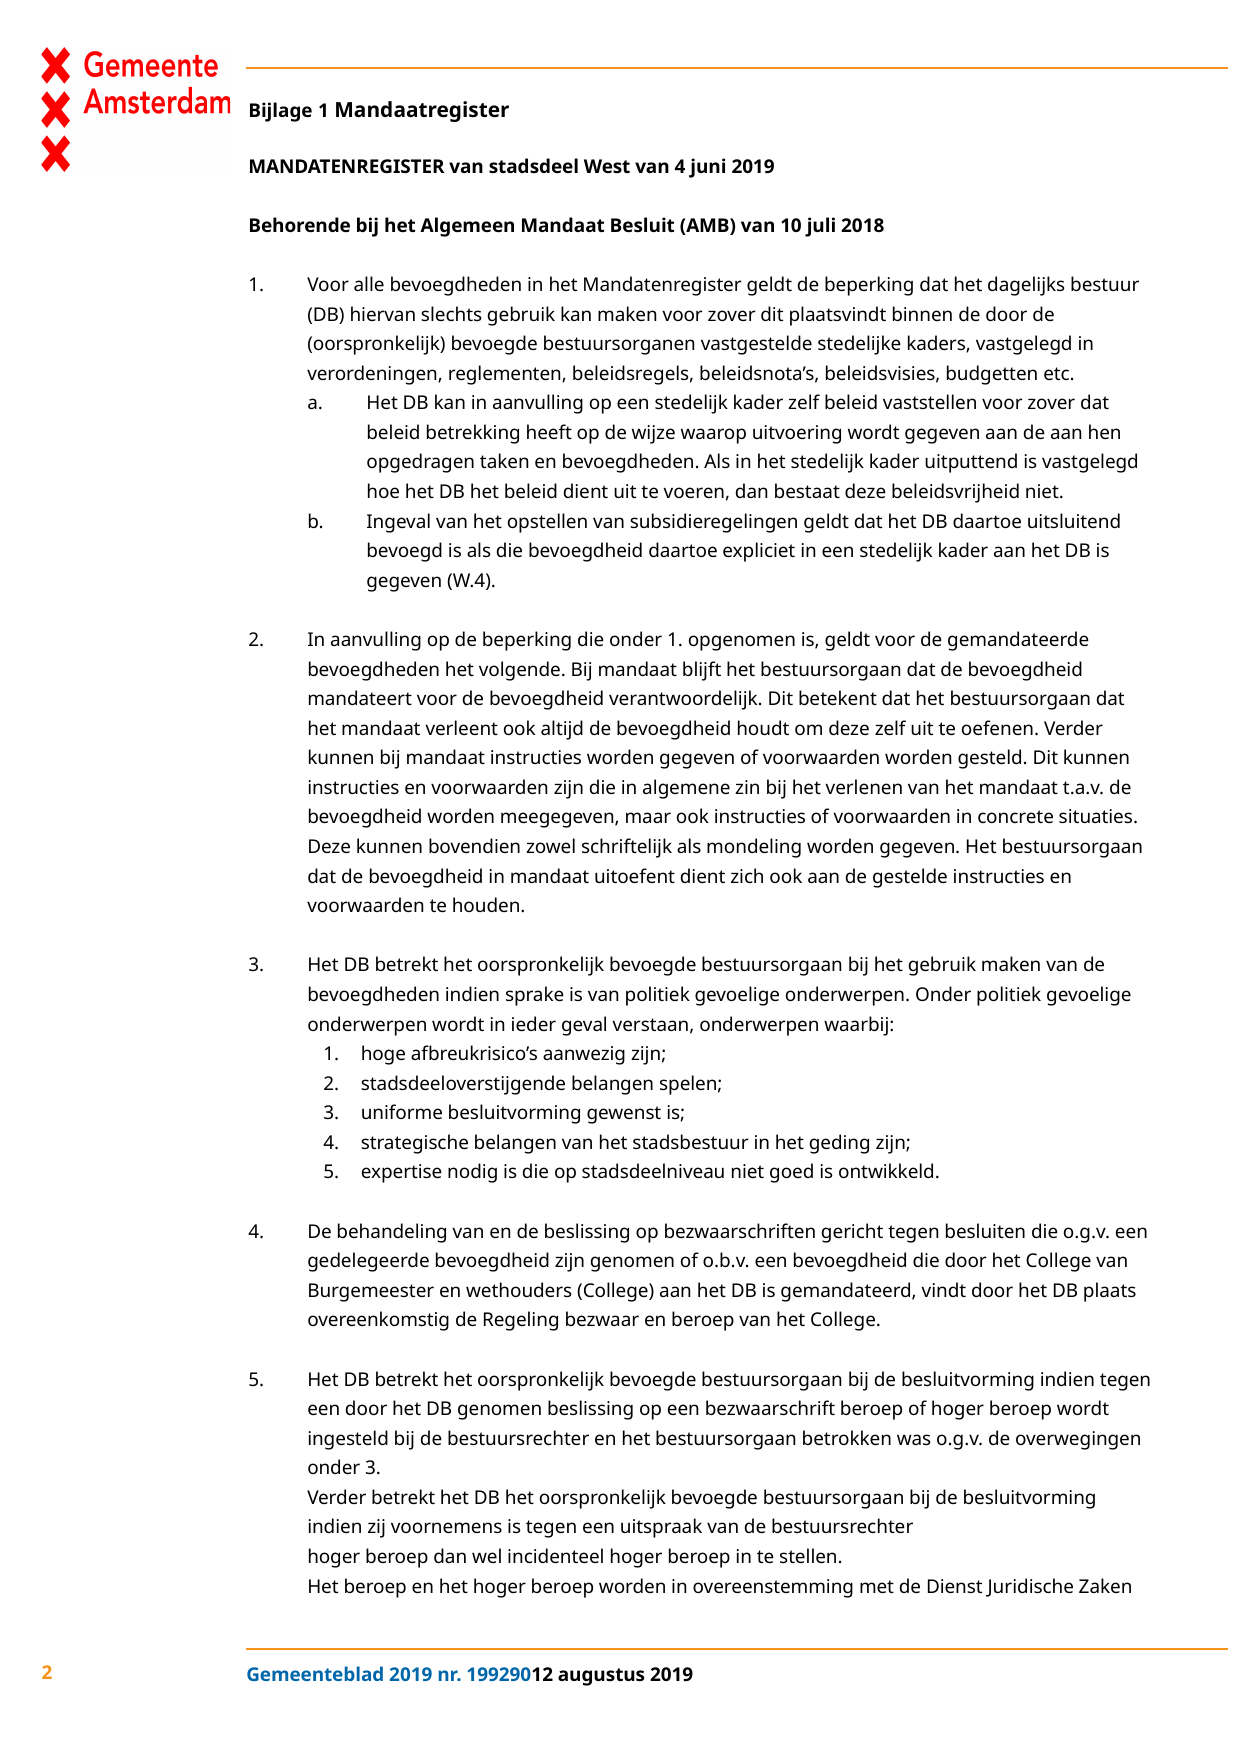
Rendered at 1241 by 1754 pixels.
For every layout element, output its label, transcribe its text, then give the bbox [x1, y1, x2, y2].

text Behorende bij het Algemeen Mandaat Besluit (AMB) van 10 juli 2018 [248, 212, 1152, 238]
list Ingeval van het opstellen van subsidieregelingen geldt dat het DB daartoe uitsluitend bevoegd is als die bevoegdheid daartoe expliciet in een stedelijk kader aan het DB is gegeven (W.4). [307, 508, 1152, 593]
list expertise nodig is die op stadsdeelniveau niet goed is ontwikkeld. [323, 1159, 1152, 1184]
list Het DB kan in aanvulling op een stedelijk kader zelf beleid vaststellen voor zover dat beleid betrekking heeft op de wijze waarop uitvoering wordt gegeven aan de aan hen opgedragen taken en bevoegdheden. Als in het stedelijk kader uitputtend is vastgelegd hoe het DB het beleid dient uit te voeren, dan bestaat deze beleidsvrijheid niet. [307, 389, 1152, 504]
list strategische belangen van het stadsbestuur in het geding zijn; [323, 1129, 1152, 1155]
list Het DB betrekt het oorspronkelijk bevoegde bestuursorgaan bij het gebruik maken van de bevoegdheden indien sprake is van politiek gevoelige onderwerpen. Onder politiek gevoelige onderwerpen wordt in ieder geval verstaan, onderwerpen waarbij: [248, 952, 1152, 1037]
list Het DB betrekt het oorspronkelijk bevoegde bestuursorgaan bij de besluitvorming indien tegen een door het DB genomen beslissing op een bezwaarschrift beroep of hoger beroep wordt ingesteld bij de bestuursrechter en het bestuursorgaan betrokken was o.g.v. de overwegingen onder 3. [248, 1366, 1152, 1480]
picture [41, 47, 231, 172]
list uniforme besluitvorming gewenst is; [323, 1099, 1152, 1125]
list stadsdeeloverstijgende belangen spelen; [323, 1070, 1152, 1096]
list hoger beroep dan wel incidenteel hoger beroep in te stellen. [248, 1543, 1152, 1569]
text MANDATENREGISTER van stadsdeel West van 4 juni 2019 [248, 153, 1152, 179]
list In aanvulling op de beperking die onder 1. opgenomen is, geldt voor de gemandateerde bevoegdheden het volgende. Bij mandaat blijft het bestuursorgaan dat de bevoegdheid mandateert voor de bevoegdheid verantwoordelijk. Dit betekent dat het bestuursorgaan dat het mandaat verleent ook altijd de bevoegdheid houdt om deze zelf uit te oefenen. Verder kunnen bij mandaat instructies worden gegeven of voorwaarden worden gesteld. Dit kunnen instructies en voorwaarden zijn die in algemene zin bij het verlenen van het mandaat t.a.v. de bevoegdheid worden meegegeven, maar ook instructies of voorwaarden in concrete situaties. Deze kunnen bovendien zowel schriftelijk als mondeling worden gegeven. Het bestuursorgaan dat de bevoegdheid in mandaat uitoefent dient zich ook aan de gestelde instructies en voorwaarden te houden. [248, 626, 1152, 918]
list Het beroep en het hoger beroep worden in overeenstemming met de Dienst Juridische Zaken [248, 1573, 1152, 1599]
list hoge afbreukrisico’s aanwezig zijn; [323, 1040, 1152, 1066]
text Bijlage 1 Mandaatregister [248, 95, 1152, 123]
list Voor alle bevoegdheden in het Mandatenregister geldt de beperking dat het dagelijks bestuur (DB) hiervan slechts gebruik kan maken voor zover dit plaatsvindt binnen de door de (oorspronkelijk) bevoegde bestuursorganen vastgestelde stedelijke kaders, vastgelegd in verordeningen, reglementen, beleidsregels, beleidsnota’s, beleidsvisies, budgetten etc. [248, 271, 1152, 386]
list Verder betrekt het DB het oorspronkelijk bevoegde bestuursorgaan bij de besluitvorming indien zij voornemens is tegen een uitspraak van de bestuursrechter [248, 1484, 1152, 1539]
list De behandeling van en de beslissing op bezwaarschriften gericht tegen besluiten die o.g.v. een gedelegeerde bevoegdheid zijn genomen of o.b.v. een bevoegdheid die door het College van Burgemeester en wethouders (College) aan het DB is gemandateerd, vindt door het DB plaats overeenkomstig de Regeling bezwaar en beroep van het College. [248, 1218, 1152, 1332]
